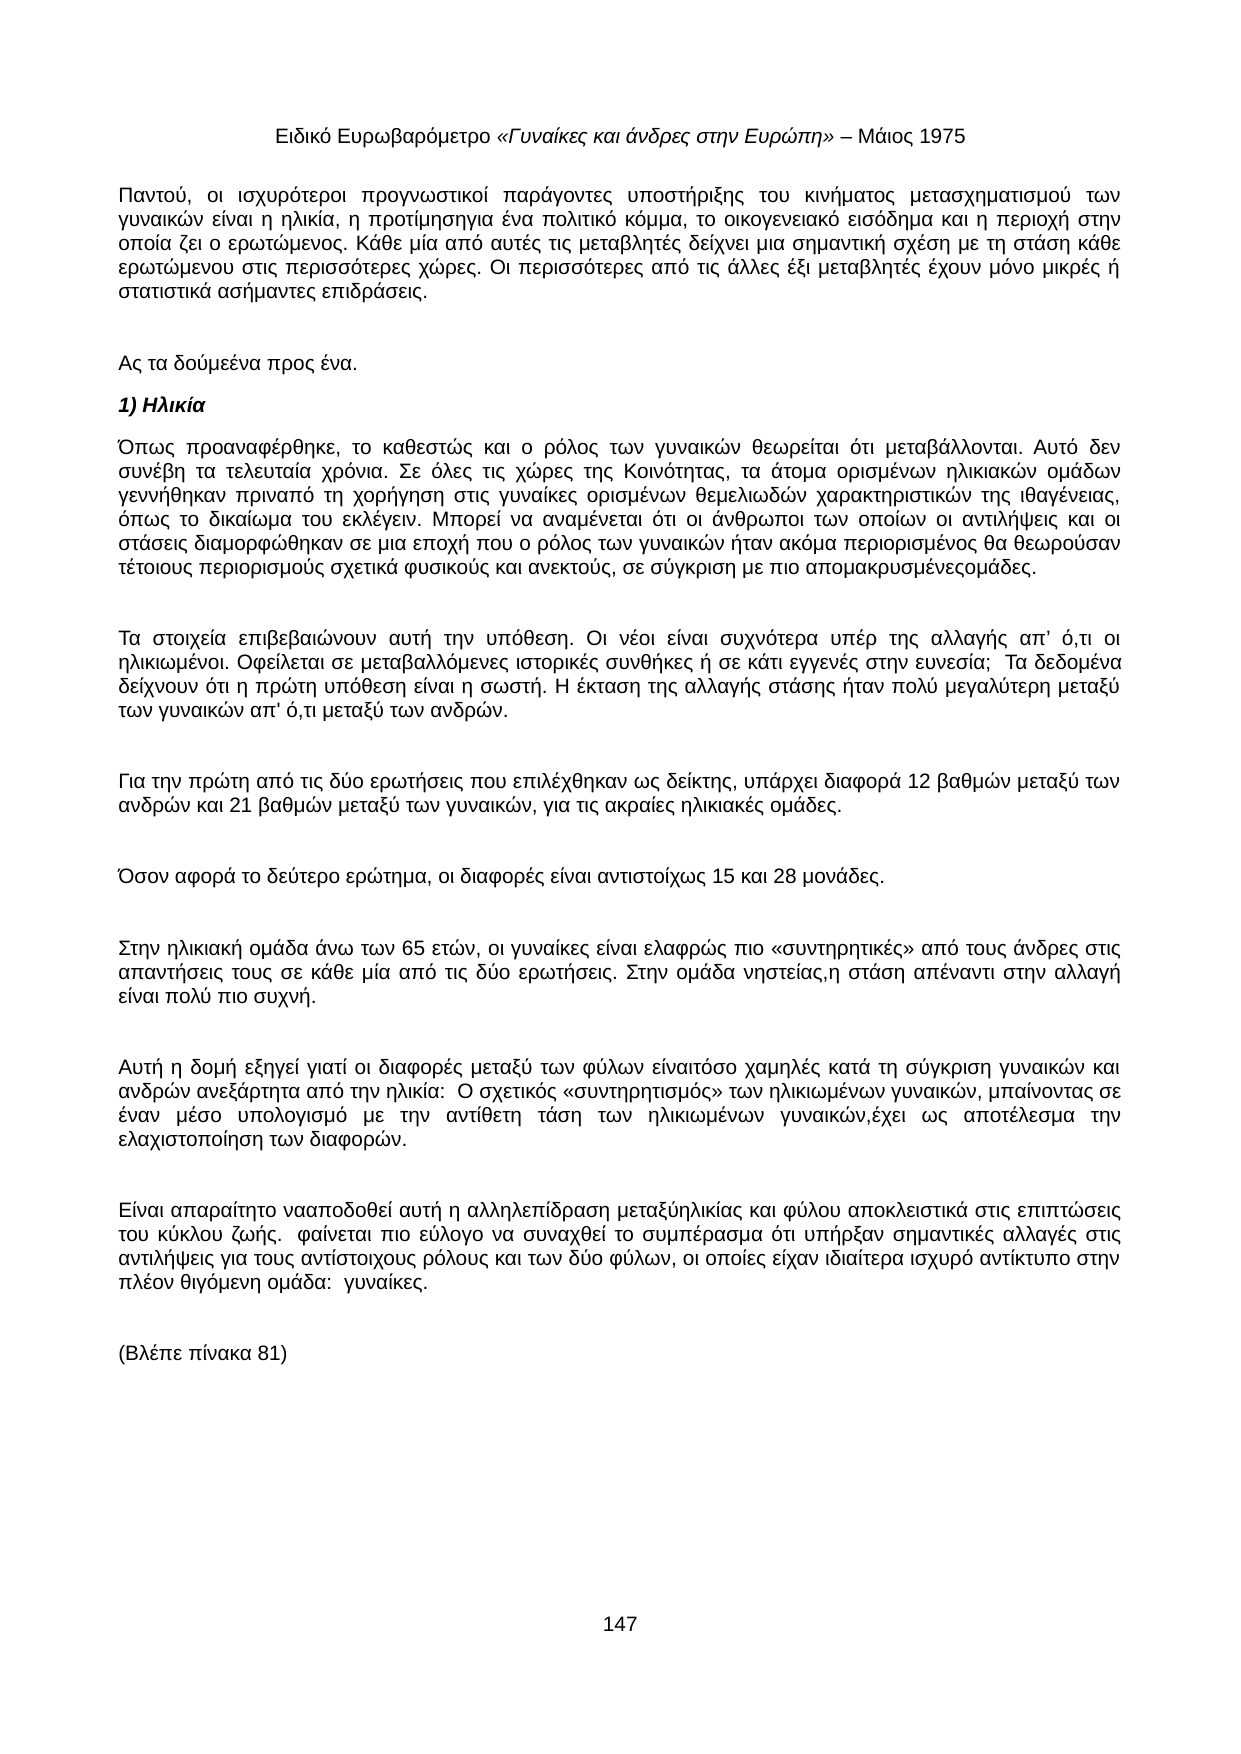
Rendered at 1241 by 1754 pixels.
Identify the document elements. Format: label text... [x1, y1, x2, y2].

text (Βλέπε πίνακα 81) [118, 1341, 1122, 1365]
text Τα στοιχεία επιβεβαιώνουν αυτή την υπόθεση. Οι νέοι είναι συχνότερα υπέρ της αλλαγής απ’ ό,τι οι ηλικιωμένοι. Οφείλεται σε μεταβαλλόμενες ιστορικές συνθήκες ή σε κάτι εγγενές στην ευνεσία; Τα δεδομένα δείχνουν ότι η πρώτη υπόθεση είναι η σωστή. Η έκταση της αλλαγής στάσης ήταν πολύ μεγαλύτερη μεταξύ των γυναικών απ' ό,τι μεταξύ των ανδρών. [118, 626, 1122, 722]
text Στην ηλικιακή ομάδα άνω των 65 ετών, οι γυναίκες είναι ελαφρώς πιο «συντηρητικές» από τους άνδρες στις απαντήσεις τους σε κάθε μία από τις δύο ερωτήσεις. Στην ομάδα νηστείας,η στάση απέναντι στην αλλαγή είναι πολύ πιο συχνή. [118, 936, 1122, 1007]
subtitle 1) Ηλικία [118, 393, 1122, 417]
text Αυτή η δομή εξηγεί γιατί οι διαφορές μεταξύ των φύλων είναιτόσο χαμηλές κατά τη σύγκριση γυναικών και ανδρών ανεξάρτητα από την ηλικία: Ο σχετικός «συντηρητισμός» των ηλικιωμένων γυναικών, μπαίνοντας σε έναν μέσο υπολογισμό με την αντίθετη τάση των ηλικιωμένων γυναικών,έχει ως αποτέλεσμα την ελαχιστοποίηση των διαφορών. [118, 1055, 1122, 1151]
text Για την πρώτη από τις δύο ερωτήσεις που επιλέχθηκαν ως δείκτης, υπάρχει διαφορά 12 βαθμών μεταξύ των ανδρών και 21 βαθμών μεταξύ των γυναικών, για τις ακραίες ηλικιακές ομάδες. [118, 769, 1122, 817]
text Όσον αφορά το δεύτερο ερώτημα, οι διαφορές είναι αντιστοίχως 15 και 28 μονάδες. [118, 864, 1122, 888]
text Ας τα δούμεένα προς ένα. [118, 350, 1122, 374]
text Είναι απαραίτητο νααποδοθεί αυτή η αλληλεπίδραση μεταξύηλικίας και φύλου αποκλειστικά στις επιπτώσεις του κύκλου ζωής. φαίνεται πιο εύλογο να συναχθεί το συμπέρασμα ότι υπήρξαν σημαντικές αλλαγές στις αντιλήψεις για τους αντίστοιχους ρόλους και των δύο φύλων, οι οποίες είχαν ιδιαίτερα ισχυρό αντίκτυπο στην πλέον θιγόμενη ομάδα: γυναίκες. [118, 1198, 1122, 1294]
text Όπως προαναφέρθηκε, το καθεστώς και ο ρόλος των γυναικών θεωρείται ότι μεταβάλλονται. Αυτό δεν συνέβη τα τελευταία χρόνια. Σε όλες τις χώρες της Κοινότητας, τα άτομα ορισμένων ηλικιακών ομάδων γεννήθηκαν πριναπό τη χορήγηση στις γυναίκες ορισμένων θεμελιωδών χαρακτηριστικών της ιθαγένειας, όπως το δικαίωμα του εκλέγειν. Μπορεί να αναμένεται ότι οι άνθρωποι των οποίων οι αντιλήψεις και οι στάσεις διαμορφώθηκαν σε μια εποχή που ο ρόλος των γυναικών ήταν ακόμα περιορισμένος θα θεωρούσαν τέτοιους περιορισμούς σχετικά φυσικούς και ανεκτούς, σε σύγκριση με πιο απομακρυσμένεςομάδες. [118, 435, 1122, 579]
text Παντού, οι ισχυρότεροι προγνωστικοί παράγοντες υποστήριξης του κινήματος μετασχηματισμού των γυναικών είναι η ηλικία, η προτίμησηγια ένα πολιτικό κόμμα, το οικογενειακό εισόδημα και η περιοχή στην οποία ζει ο ερωτώμενος. Κάθε μία από αυτές τις μεταβλητές δείχνει μια σημαντική σχέση με τη στάση κάθε ερωτώμενου στις περισσότερες χώρες. Οι περισσότερες από τις άλλες έξι μεταβλητές έχουν μόνο μικρές ή στατιστικά ασήμαντες επιδράσεις. [118, 183, 1122, 303]
